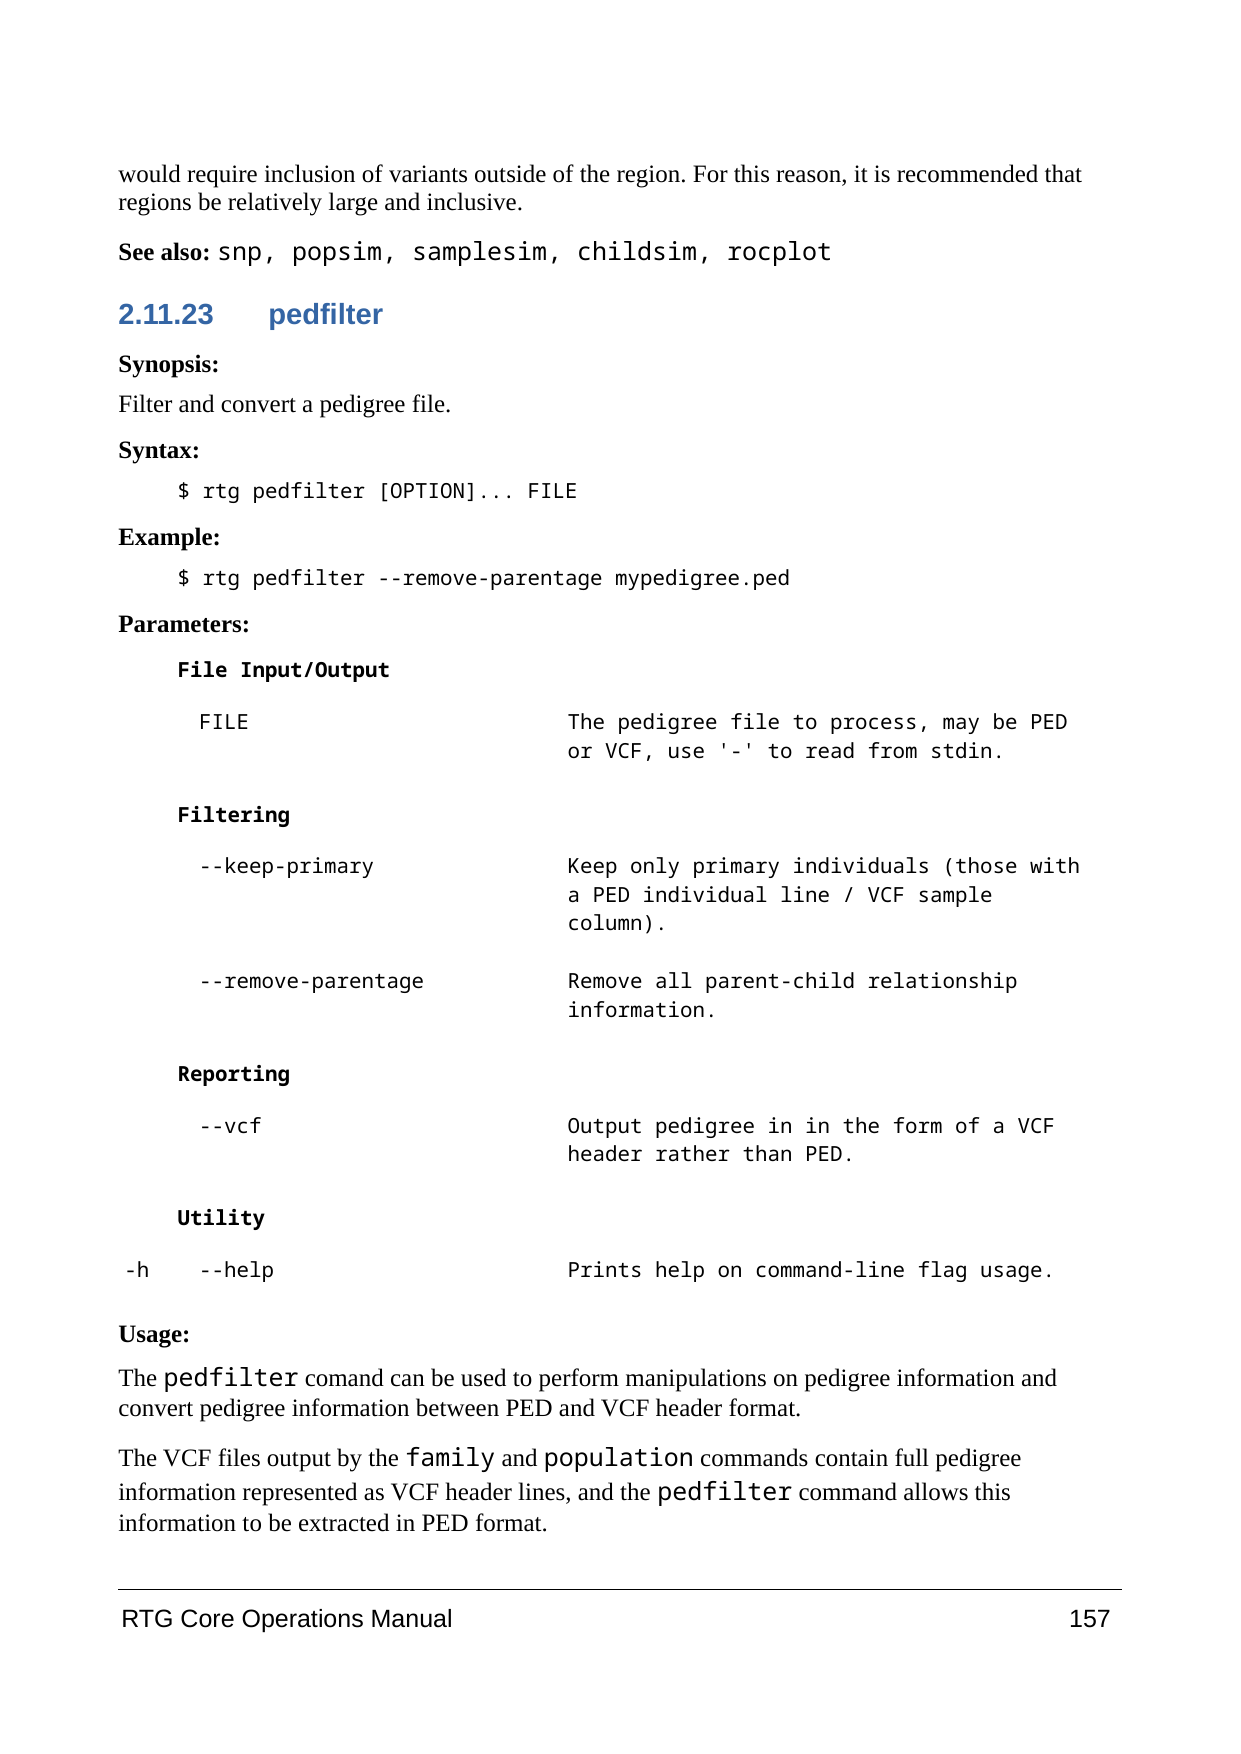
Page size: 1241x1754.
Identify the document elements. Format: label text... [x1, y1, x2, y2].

text Filtering [177, 800, 1122, 828]
subtitle Synopsis: [118, 349, 1122, 377]
subtitle Parameters: [118, 609, 1122, 638]
table_header [118, 840, 193, 955]
table_header [118, 1099, 193, 1185]
table_header [118, 696, 193, 782]
text Utility [177, 1203, 1122, 1231]
table_header The pedigree file to process, may be PED or VCF, use '-' to read from stdin. [561, 696, 1093, 782]
text Reporting [177, 1059, 1122, 1087]
table_header --vcf [193, 1099, 561, 1185]
table_header --keep-primary [193, 840, 561, 955]
text $ rtg pedfilter --remove-parentage mypedigree.ped [177, 563, 1122, 591]
table_header FILE [193, 696, 561, 782]
table_header -h [118, 1243, 193, 1301]
table_header Prints help on command-line flag usage. [561, 1243, 1093, 1301]
text $ rtg pedfilter [OPTION]... FILE [177, 476, 1122, 504]
text The pedfilter comand can be used to perform manipulations on pedigree information and convert pedigree information between PED and VCF header format. [118, 1359, 1122, 1422]
table_cell [118, 955, 193, 1041]
subtitle Example: [118, 522, 1122, 551]
subtitle pedfilter [118, 297, 1122, 331]
text File Input/Output [177, 655, 1122, 684]
table_cell --remove-parentage [193, 955, 561, 1041]
text See also: snp, popsim, samplesim, childsim, rocplot [118, 234, 1122, 268]
table_cell Remove all parent-child relationship information. [561, 955, 1093, 1041]
subtitle Syntax: [118, 436, 1122, 464]
text The VCF files output by the family and population commands contain full pedigree information represented as VCF header lines, and the pedfilter command allows this information to be extracted in PED format. [118, 1440, 1122, 1537]
table_header --help [193, 1243, 561, 1301]
text Filter and convert a pedigree file. [118, 389, 1122, 418]
table_header Keep only primary individuals (those with a PED individual line / VCF sample column). [561, 840, 1093, 955]
subtitle Usage: [118, 1319, 1122, 1348]
table_header Output pedigree in in the form of a VCF header rather than PED. [561, 1099, 1093, 1185]
text would require inclusion of variants outside of the region. For this reason, it is recommended that regions be relatively large and inclusive. [118, 159, 1122, 216]
